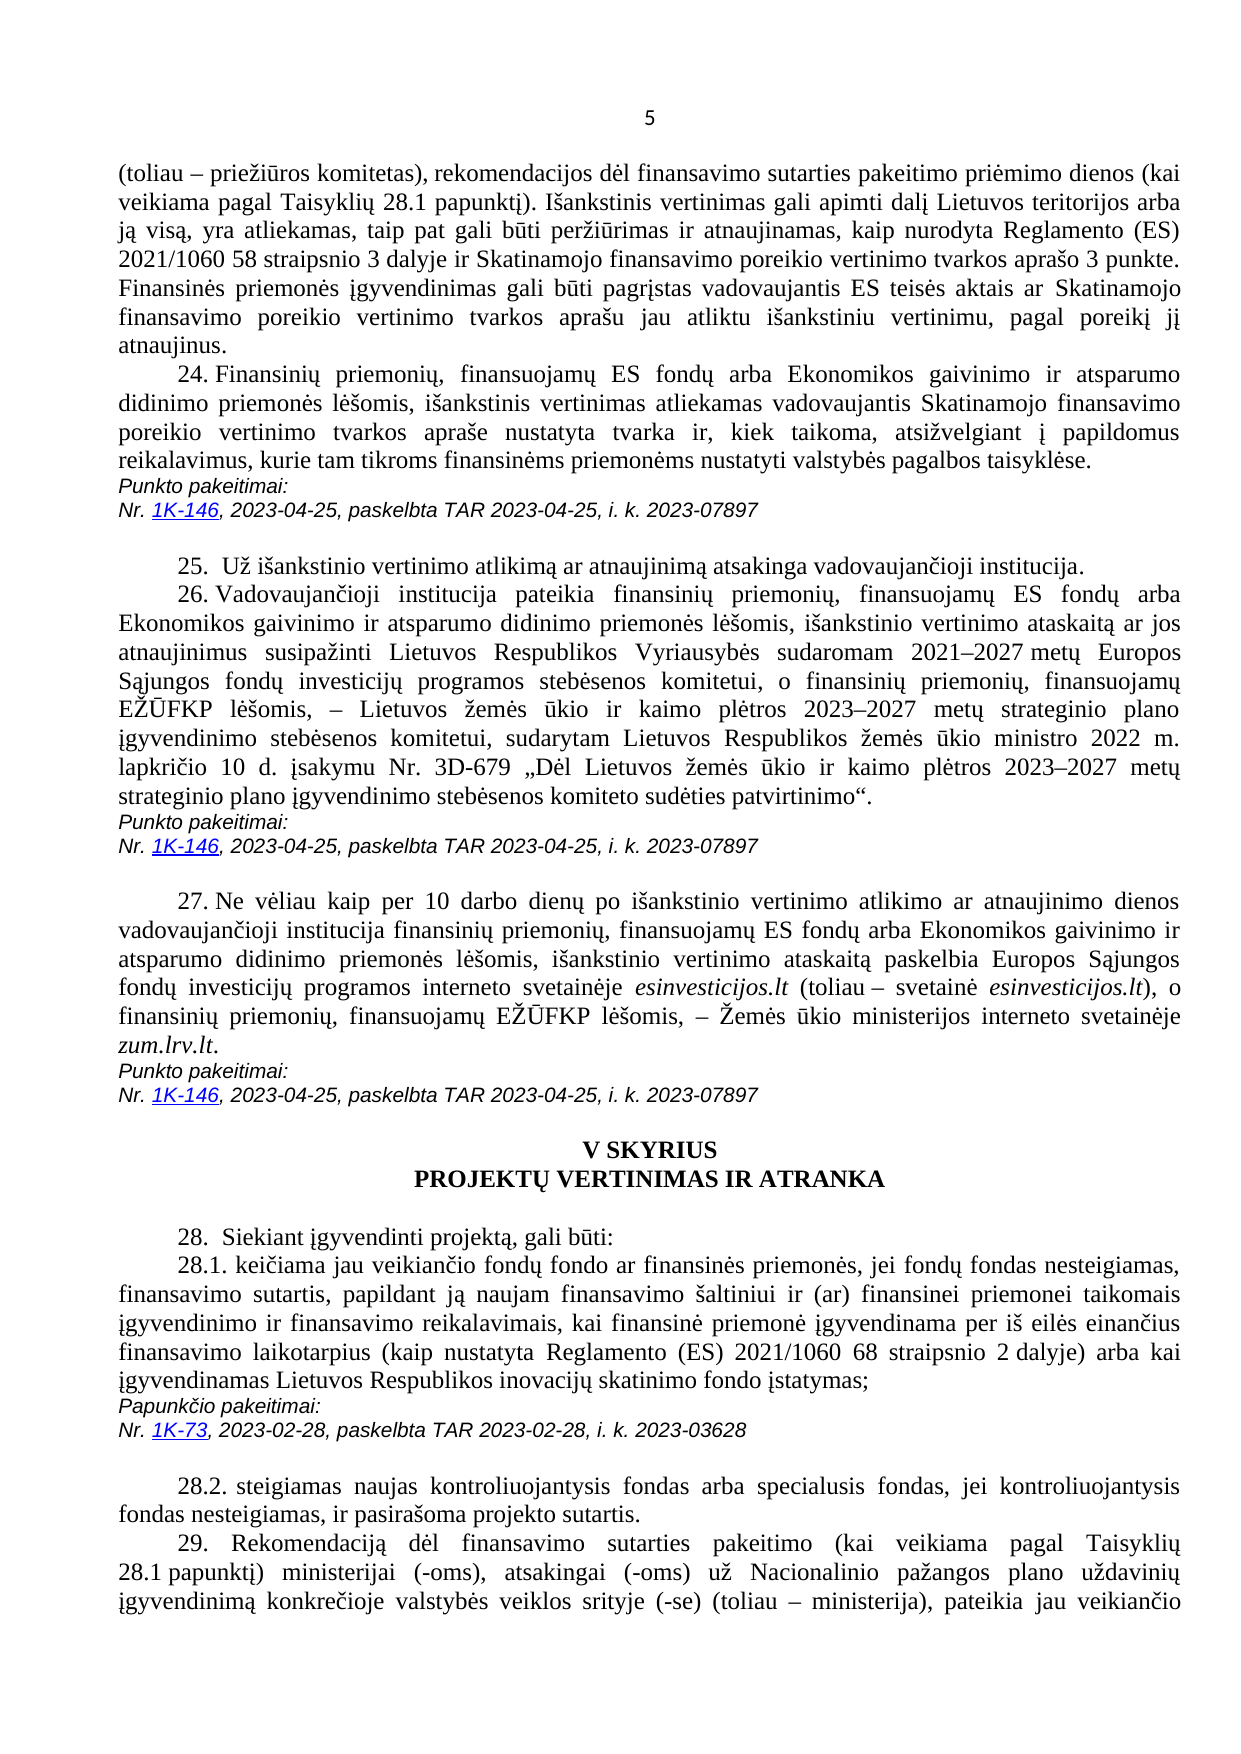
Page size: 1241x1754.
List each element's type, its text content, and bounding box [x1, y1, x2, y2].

text 27. Ne vėliau kaip per 10 darbo dienų po išankstinio vertinimo atlikimo ar atnaujinimo dienos vadovaujančioji institucija finansinių priemonių, finansuojamų ES fondų arba Ekonomikos gaivinimo ir atsparumo didinimo priemonės lėšomis, išankstinio vertinimo ataskaitą paskelbia Europos Sąjungos fondų investicijų programos interneto svetainėje esinvesticijos.lt (toliau – svetainė esinvesticijos.lt), o finansinių priemonių, finansuojamų EŽŪFKP lėšomis, – Žemės ūkio ministerijos interneto svetainėje zum.lrv.lt. [118, 886, 1181, 1059]
text Punkto pakeitimai: [118, 1059, 1181, 1083]
text 24. Finansinių priemonių, finansuojamų ES fondų arba Ekonomikos gaivinimo ir atsparumo didinimo priemonės lėšomis, išankstinis vertinimas atliekamas vadovaujantis Skatinamojo finansavimo poreikio vertinimo tvarkos apraše nustatyta tvarka ir, kiek taikoma, atsižvelgiant į papildomus reikalavimus, kurie tam tikroms finansinėms priemonėms nustatyti valstybės pagalbos taisyklėse. [118, 359, 1181, 474]
text PROJEKTŲ VERTINIMAS IR ATRANKA [118, 1164, 1181, 1193]
text 28. Siekiant įgyvendinti projektą, gali būti: [118, 1222, 1181, 1250]
text 25. Už išankstinio vertinimo atlikimą ar atnaujinimą atsakinga vadovaujančioji institucija. [118, 551, 1181, 579]
text 26. Vadovaujančioji institucija pateikia finansinių priemonių, finansuojamų ES fondų arba Ekonomikos gaivinimo ir atsparumo didinimo priemonės lėšomis, išankstinio vertinimo ataskaitą ar jos atnaujinimus susipažinti Lietuvos Respublikos Vyriausybės sudaromam 2021–2027 metų Europos Sąjungos fondų investicijų programos stebėsenos komitetui, o finansinių priemonių, finansuojamų EŽŪFKP lėšomis, – Lietuvos žemės ūkio ir kaimo plėtros 2023–2027 metų strateginio plano įgyvendinimo stebėsenos komitetui, sudarytam Lietuvos Respublikos žemės ūkio ministro 2022 m. lapkričio 10 d. įsakymu Nr. 3D-679 „Dėl Lietuvos žemės ūkio ir kaimo plėtros 2023–2027 metų strateginio plano įgyvendinimo stebėsenos komiteto sudėties patvirtinimo“. [118, 579, 1181, 809]
text Punkto pakeitimai: [118, 474, 1181, 498]
text Nr. 1K-146, 2023-04-25, paskelbta TAR 2023-04-25, i. k. 2023-07897 [118, 833, 1181, 857]
text 29. Rekomendaciją dėl finansavimo sutarties pakeitimo (kai veikiama pagal Taisyklių 28.1 papunktį) ministerijai (-oms), atsakingai (-oms) už Nacionalinio pažangos plano uždavinių įgyvendinimą konkrečioje valstybės veiklos srityje (-se) (toliau – ministerija), pateikia jau veikiančio [118, 1528, 1181, 1614]
text Punkto pakeitimai: [118, 809, 1181, 833]
text Nr. 1K-73, 2023-02-28, paskelbta TAR 2023-02-28, i. k. 2023-03628 [118, 1418, 1181, 1442]
text Nr. 1K-146, 2023-04-25, paskelbta TAR 2023-04-25, i. k. 2023-07897 [118, 498, 1181, 522]
text V SKYRIUS [118, 1135, 1181, 1164]
text (toliau – priežiūros komitetas), rekomendacijos dėl finansavimo sutarties pakeitimo priėmimo dienos (kai veikiama pagal Taisyklių 28.1 papunktį). Išankstinis vertinimas gali apimti dalį Lietuvos teritorijos arba ją visą, yra atliekamas, taip pat gali būti peržiūrimas ir atnaujinamas, kaip nurodyta Reglamento (ES) 2021/1060 58 straipsnio 3 dalyje ir Skatinamojo finansavimo poreikio vertinimo tvarkos aprašo 3 punkte. Finansinės priemonės įgyvendinimas gali būti pagrįstas vadovaujantis ES teisės aktais ar Skatinamojo finansavimo poreikio vertinimo tvarkos aprašu jau atliktu išankstiniu vertinimu, pagal poreikį jį atnaujinus. [118, 158, 1181, 359]
text 28.2. steigiamas naujas kontroliuojantysis fondas arba specialusis fondas, jei kontroliuojantysis fondas nesteigiamas, ir pasirašoma projekto sutartis. [118, 1471, 1181, 1528]
text Papunkčio pakeitimai: [118, 1394, 1181, 1418]
text Nr. 1K-146, 2023-04-25, paskelbta TAR 2023-04-25, i. k. 2023-07897 [118, 1083, 1181, 1107]
text 28.1. keičiama jau veikiančio fondų fondo ar finansinės priemonės, jei fondų fondas nesteigiamas, finansavimo sutartis, papildant ją naujam finansavimo šaltiniui ir (ar) finansinei priemonei taikomais įgyvendinimo ir finansavimo reikalavimais, kai finansinė priemonė įgyvendinama per iš eilės einančius finansavimo laikotarpius (kaip nustatyta Reglamento (ES) 2021/1060 68 straipsnio 2 dalyje) arba kai įgyvendinamas Lietuvos Respublikos inovacijų skatinimo fondo įstatymas; [118, 1250, 1181, 1394]
